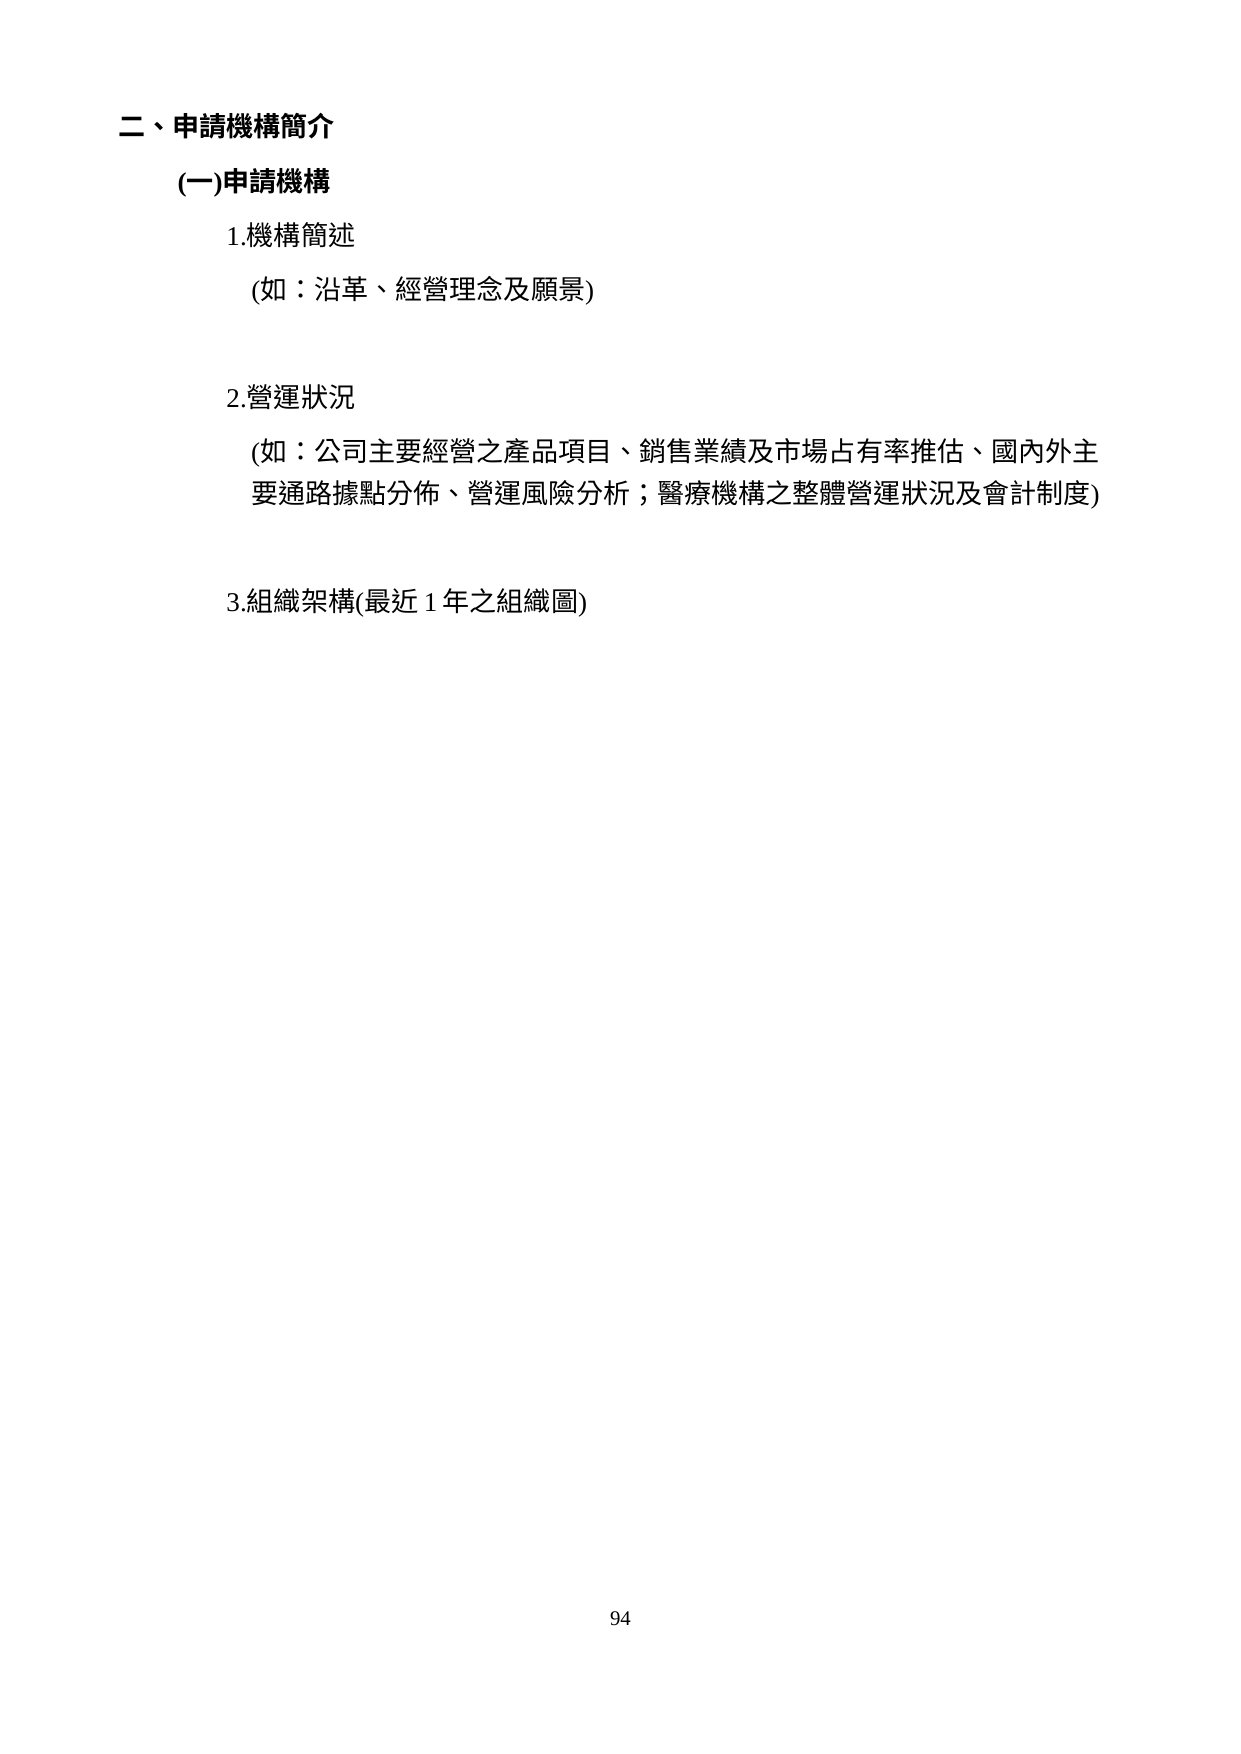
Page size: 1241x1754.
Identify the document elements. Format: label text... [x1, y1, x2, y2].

text 3.組織架構(最近1年之組織圖) [118, 578, 1122, 620]
subtitle (一)申請機構 [118, 158, 1122, 199]
text (如：公司主要經營之產品項目、銷售業績及市場占有率推估、國內外主要通路據點分佈、營運風險分析；醫療機構之整體營運狀況及會計制度) [251, 428, 1122, 512]
subtitle 二、申請機構簡介 [118, 103, 1122, 145]
text 2.營運狀況 [118, 374, 1122, 416]
text 1.機構簡述 [118, 212, 1122, 253]
text (如：沿革、經營理念及願景) [118, 266, 1122, 308]
